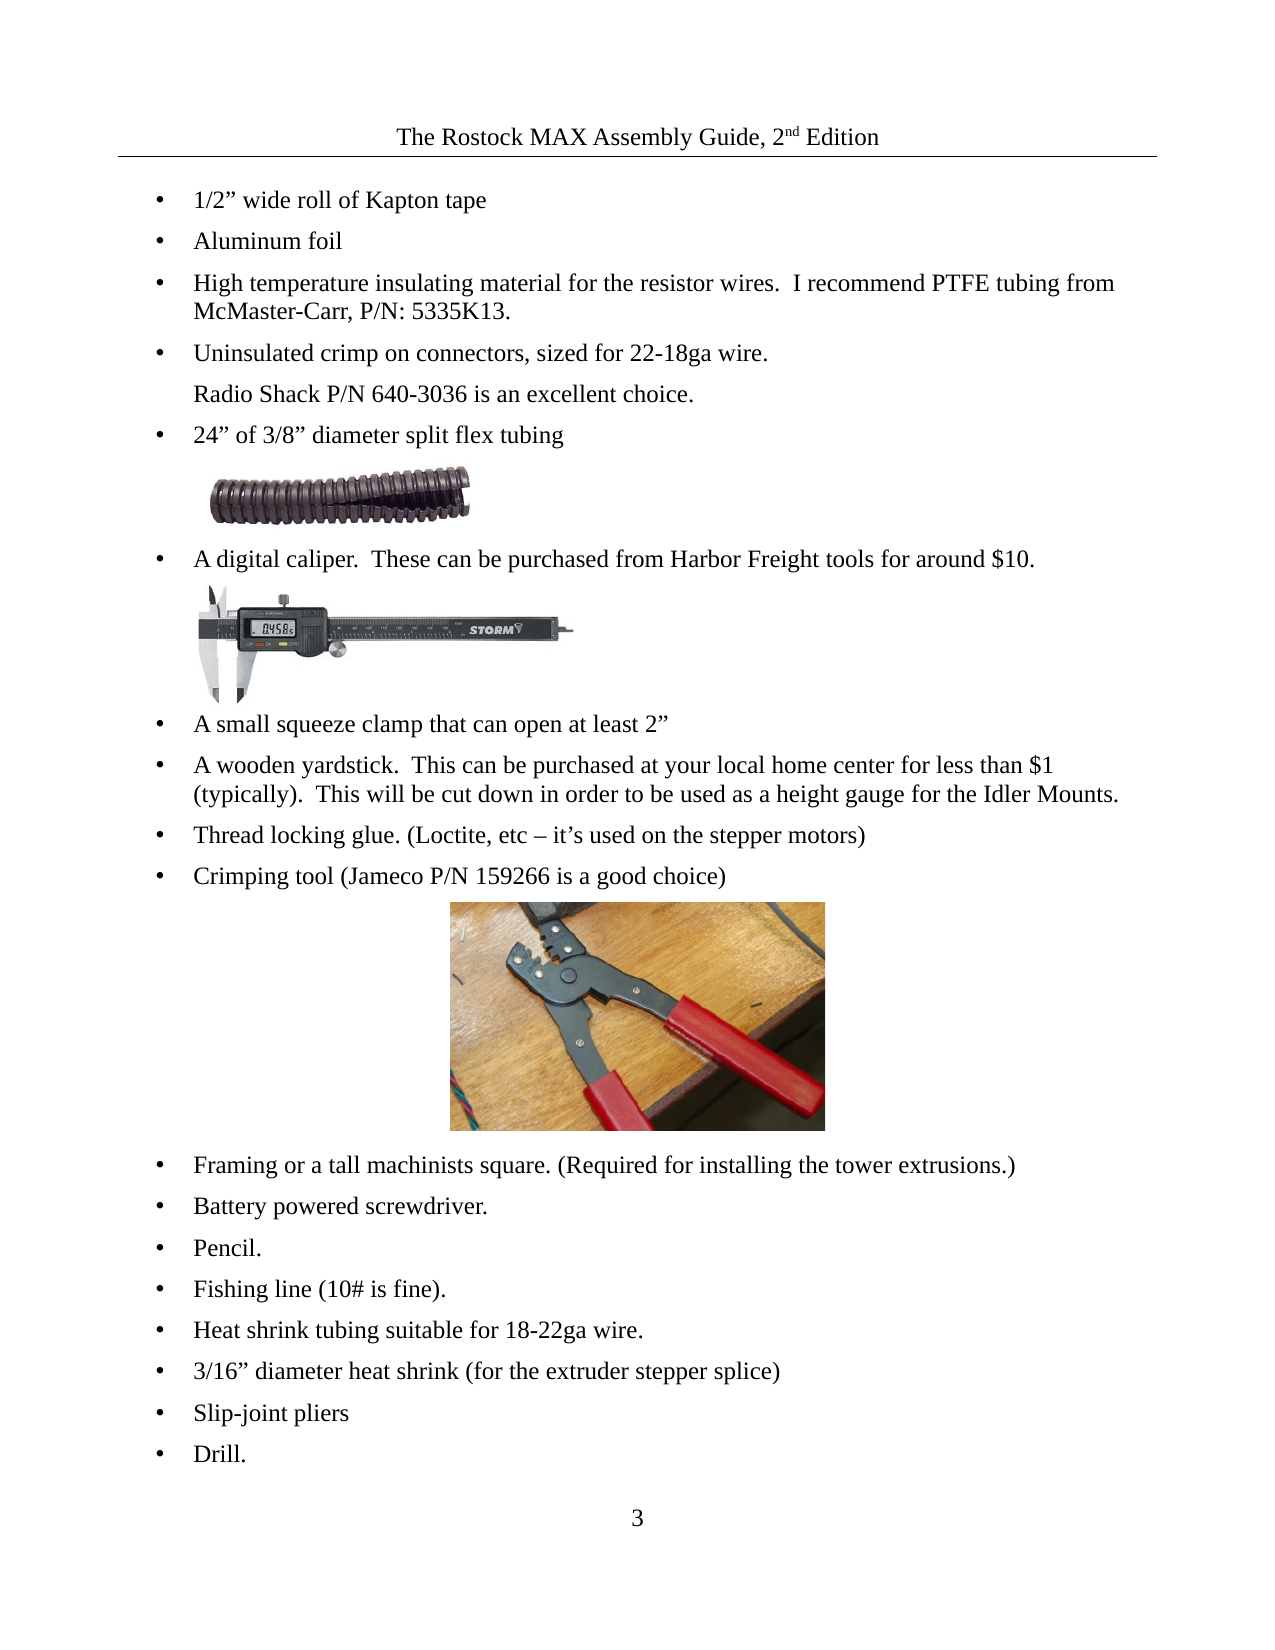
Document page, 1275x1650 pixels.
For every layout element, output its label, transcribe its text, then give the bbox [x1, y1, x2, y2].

list Battery powered screwdriver. [156, 1191, 1157, 1220]
list A wooden yardstick. This can be purchased at your local home center for less than $1 (typically). This will be cut down in order to be used as a height gauge for the Idler Mounts. [156, 750, 1157, 808]
list A digital caliper. These can be purchased from Harbor Freight tools for around $10. [156, 544, 1157, 573]
list Heat shrink tubing suitable for 18-22ga wire. [156, 1315, 1157, 1344]
picture [198, 577, 574, 708]
list Fishing line (10# is fine). [156, 1274, 1157, 1303]
list Drill. [156, 1439, 1157, 1468]
picture [198, 460, 480, 533]
list Crimping tool (Jameco P/N 159266 is a good choice) [156, 861, 1157, 890]
list Framing or a tall machinists square. (Required for installing the tower extrusions.) [156, 1150, 1157, 1179]
list Slip-joint pliers [156, 1398, 1157, 1426]
list High temperature insulating material for the resistor wires. I recommend PTFE tubing from McMaster-Carr, P/N: 5335K13. [156, 268, 1157, 325]
picture [450, 902, 826, 1131]
list Thread locking glue. (Loctite, etc – it’s used on the stepper motors) [156, 820, 1157, 849]
list Uninsulated crimp on connectors, sized for 22-18ga wire. [156, 338, 1157, 366]
list 24” of 3/8” diameter split flex tubing [156, 420, 1157, 449]
list 3/16” diameter heat shrink (for the extruder stepper splice) [156, 1356, 1157, 1385]
list Pencil. [156, 1233, 1157, 1261]
list Aluminum foil [156, 226, 1157, 255]
list Radio Shack P/N 640-3036 is an excellent choice. [156, 379, 1157, 408]
list 1/2” wide roll of Kapton tape [156, 185, 1157, 214]
list A small squeeze clamp that can open at least 2” [156, 709, 1157, 738]
